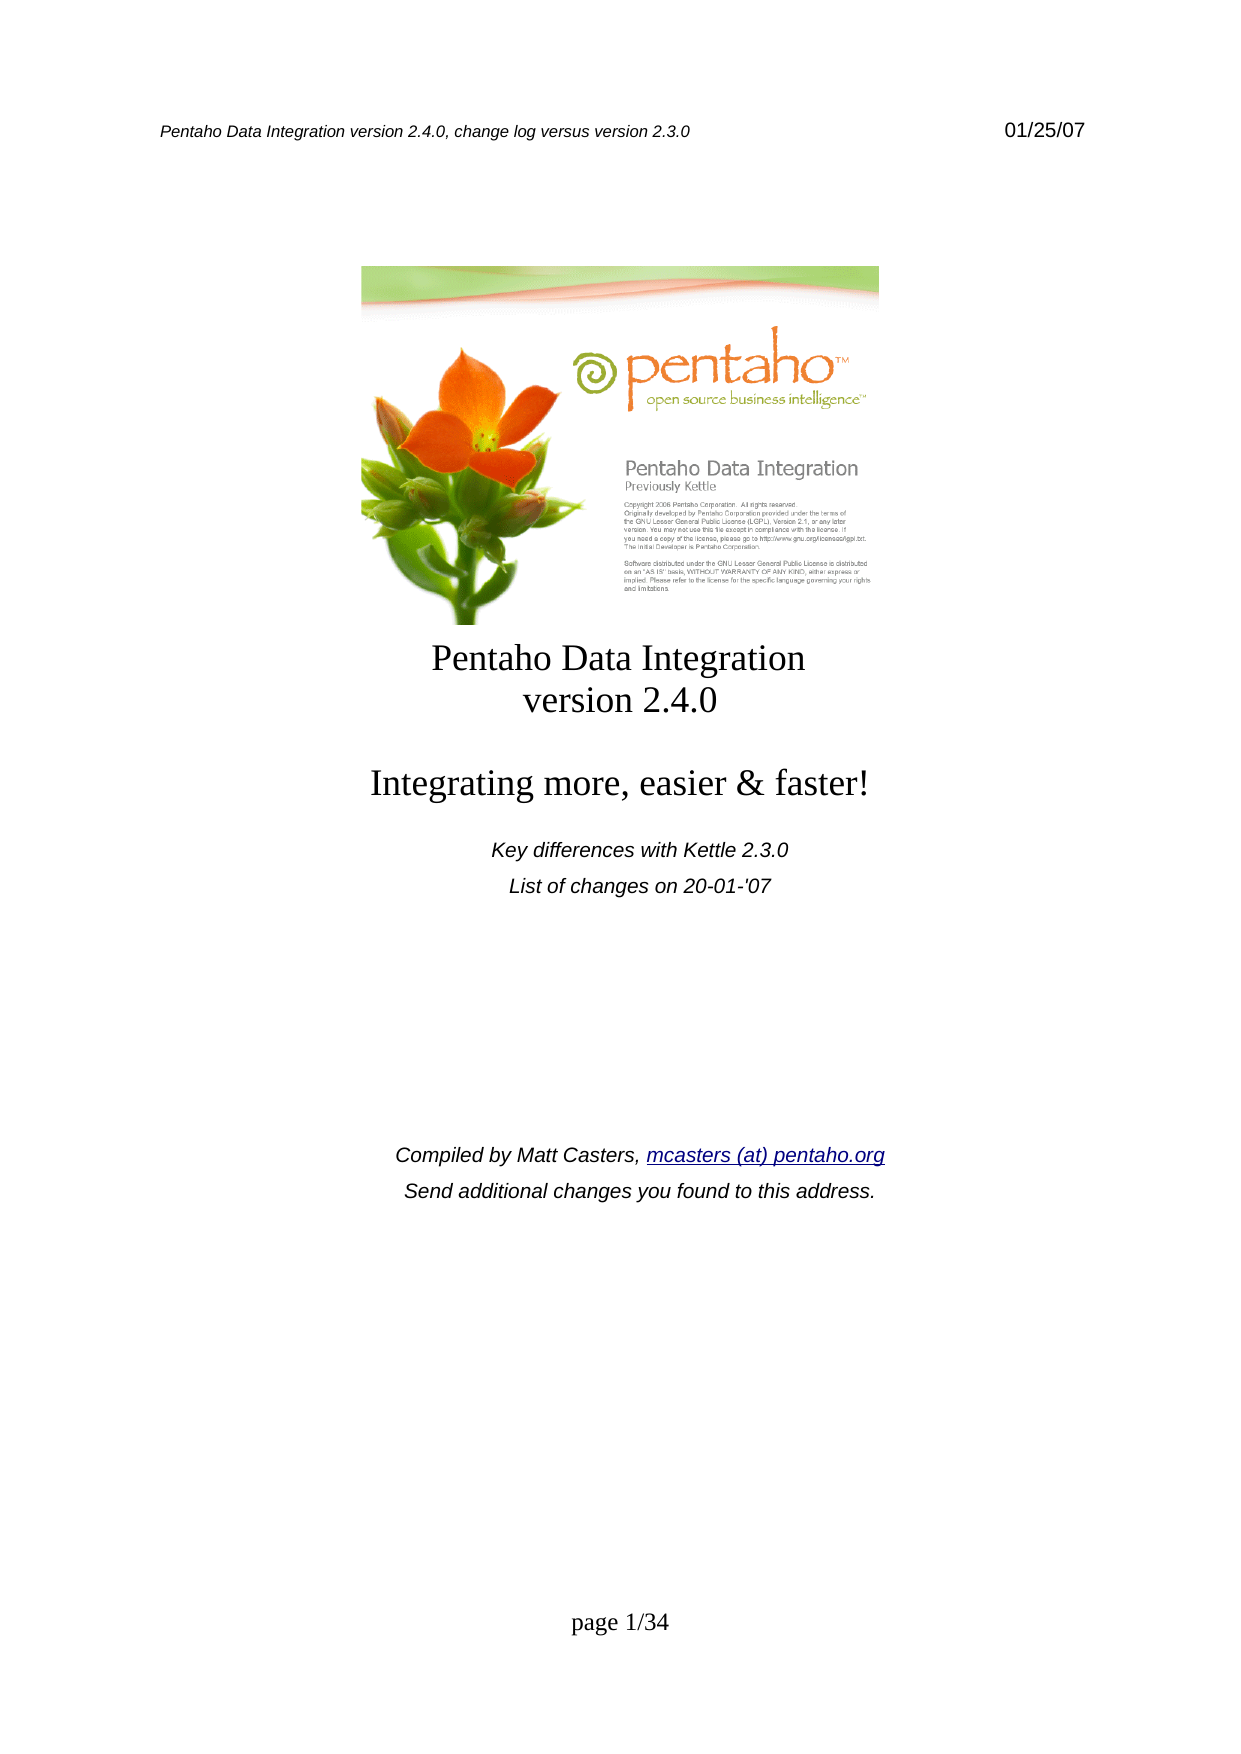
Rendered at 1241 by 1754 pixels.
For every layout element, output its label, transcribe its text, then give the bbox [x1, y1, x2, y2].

text Key differences with Kettle 2.3.0 [118, 839, 1122, 862]
text Compiled by Matt Casters, mcasters (at) pentaho.org [118, 1143, 1122, 1167]
text Integrating more, easier & faster! [118, 762, 1122, 803]
text version 2.4.0 [118, 678, 1122, 720]
text Pentaho Data Integration [118, 637, 1122, 678]
picture [361, 266, 879, 625]
text List of changes on 20-01-'07 [118, 875, 1122, 898]
text Send additional changes you found to this address. [118, 1179, 1122, 1202]
